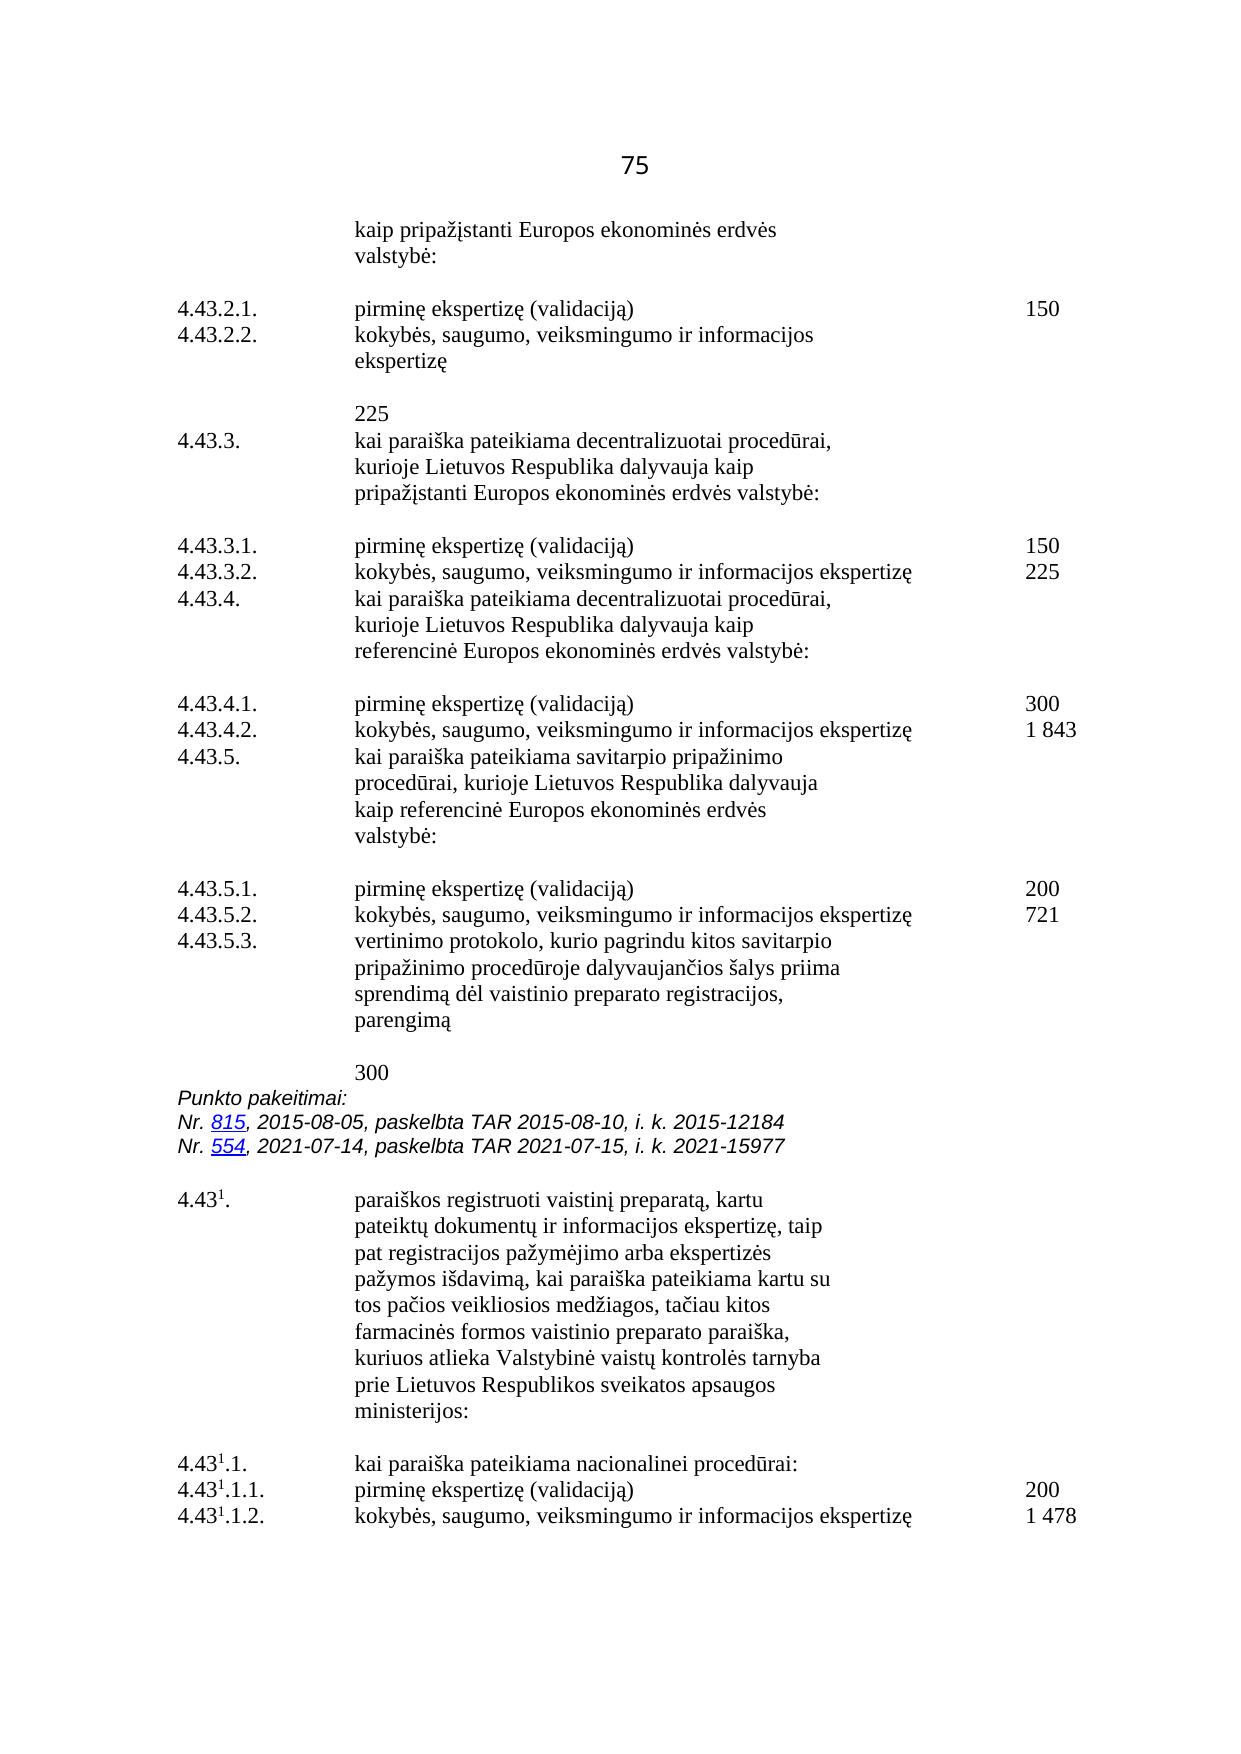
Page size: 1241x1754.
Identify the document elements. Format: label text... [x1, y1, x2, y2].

text 4.43.5.1. pirminę ekspertizę (validaciją) 200 [177, 875, 1092, 901]
text 4.43.4.2. kokybės, saugumo, veiksmingumo ir informacijos ekspertizę 1 843 [177, 717, 1092, 743]
text 4.43.2.2. kokybės, saugumo, veiksmingumo ir informacijos ekspertizę 225 [177, 321, 841, 427]
text 4.43.5.2. kokybės, saugumo, veiksmingumo ir informacijos ekspertizę 721 [177, 901, 1092, 927]
text 4.431.1.2. kokybės, saugumo, veiksmingumo ir informacijos ekspertizę 1 478 [177, 1502, 1092, 1529]
text 4.431.1. kai paraiška pateikiama nacionalinei procedūrai: [177, 1450, 1092, 1476]
text 4.43.5. kai paraiška pateikiama savitarpio pripažinimo procedūrai, kurioje Lietuvos Respublika dalyvauja kaip referencinė Europos ekonominės erdvės valstybė: [177, 743, 841, 875]
text Nr. 815, 2015-08-05, paskelbta TAR 2015-08-10, i. k. 2015-12184 [177, 1109, 1092, 1133]
text 4.431. paraiškos registruoti vaistinį preparatą, kartu pateiktų dokumentų ir informacijos ekspertizę, taip pat registracijos pažymėjimo arba ekspertizės pažymos išdavimą, kai paraiška pateikiama kartu su tos pačios veikliosios medžiagos, tačiau kitos farmacinės formos vaistinio preparato paraiška, kuriuos atlieka Valstybinė vaistų kontrolės tarnyba prie Lietuvos Respublikos sveikatos apsaugos ministerijos: [177, 1186, 841, 1450]
text 4.43.3. kai paraiška pateikiama decentralizuotai procedūrai, kurioje Lietuvos Respublika dalyvauja kaip pripažįstanti Europos ekonominės erdvės valstybė: [177, 427, 841, 532]
text 4.43.2.1. pirminę ekspertizę (validaciją) 150 [177, 295, 1092, 321]
text Punkto pakeitimai: [177, 1086, 1092, 1109]
text 4.43.4.1. pirminę ekspertizę (validaciją) 300 [177, 690, 1092, 717]
text 4.43.5.3. vertinimo protokolo, kurio pagrindu kitos savitarpio pripažinimo procedūroje dalyvaujančios šalys priima sprendimą dėl vaistinio preparato registracijos, parengimą 300 [177, 927, 841, 1086]
text 4.43.3.1. pirminę ekspertizę (validaciją) 150 [177, 532, 1092, 558]
text kaip pripažįstanti Europos ekonominės erdvės valstybė: [177, 216, 841, 295]
text 4.431.1.1. pirminę ekspertizę (validaciją) 200 [177, 1476, 1092, 1502]
text 4.43.3.2. kokybės, saugumo, veiksmingumo ir informacijos ekspertizę 225 [177, 558, 1092, 585]
text 4.43.4. kai paraiška pateikiama decentralizuotai procedūrai, kurioje Lietuvos Respublika dalyvauja kaip referencinė Europos ekonominės erdvės valstybė: [177, 585, 841, 690]
text Nr. 554, 2021-07-14, paskelbta TAR 2021-07-15, i. k. 2021-15977 [177, 1133, 1092, 1157]
